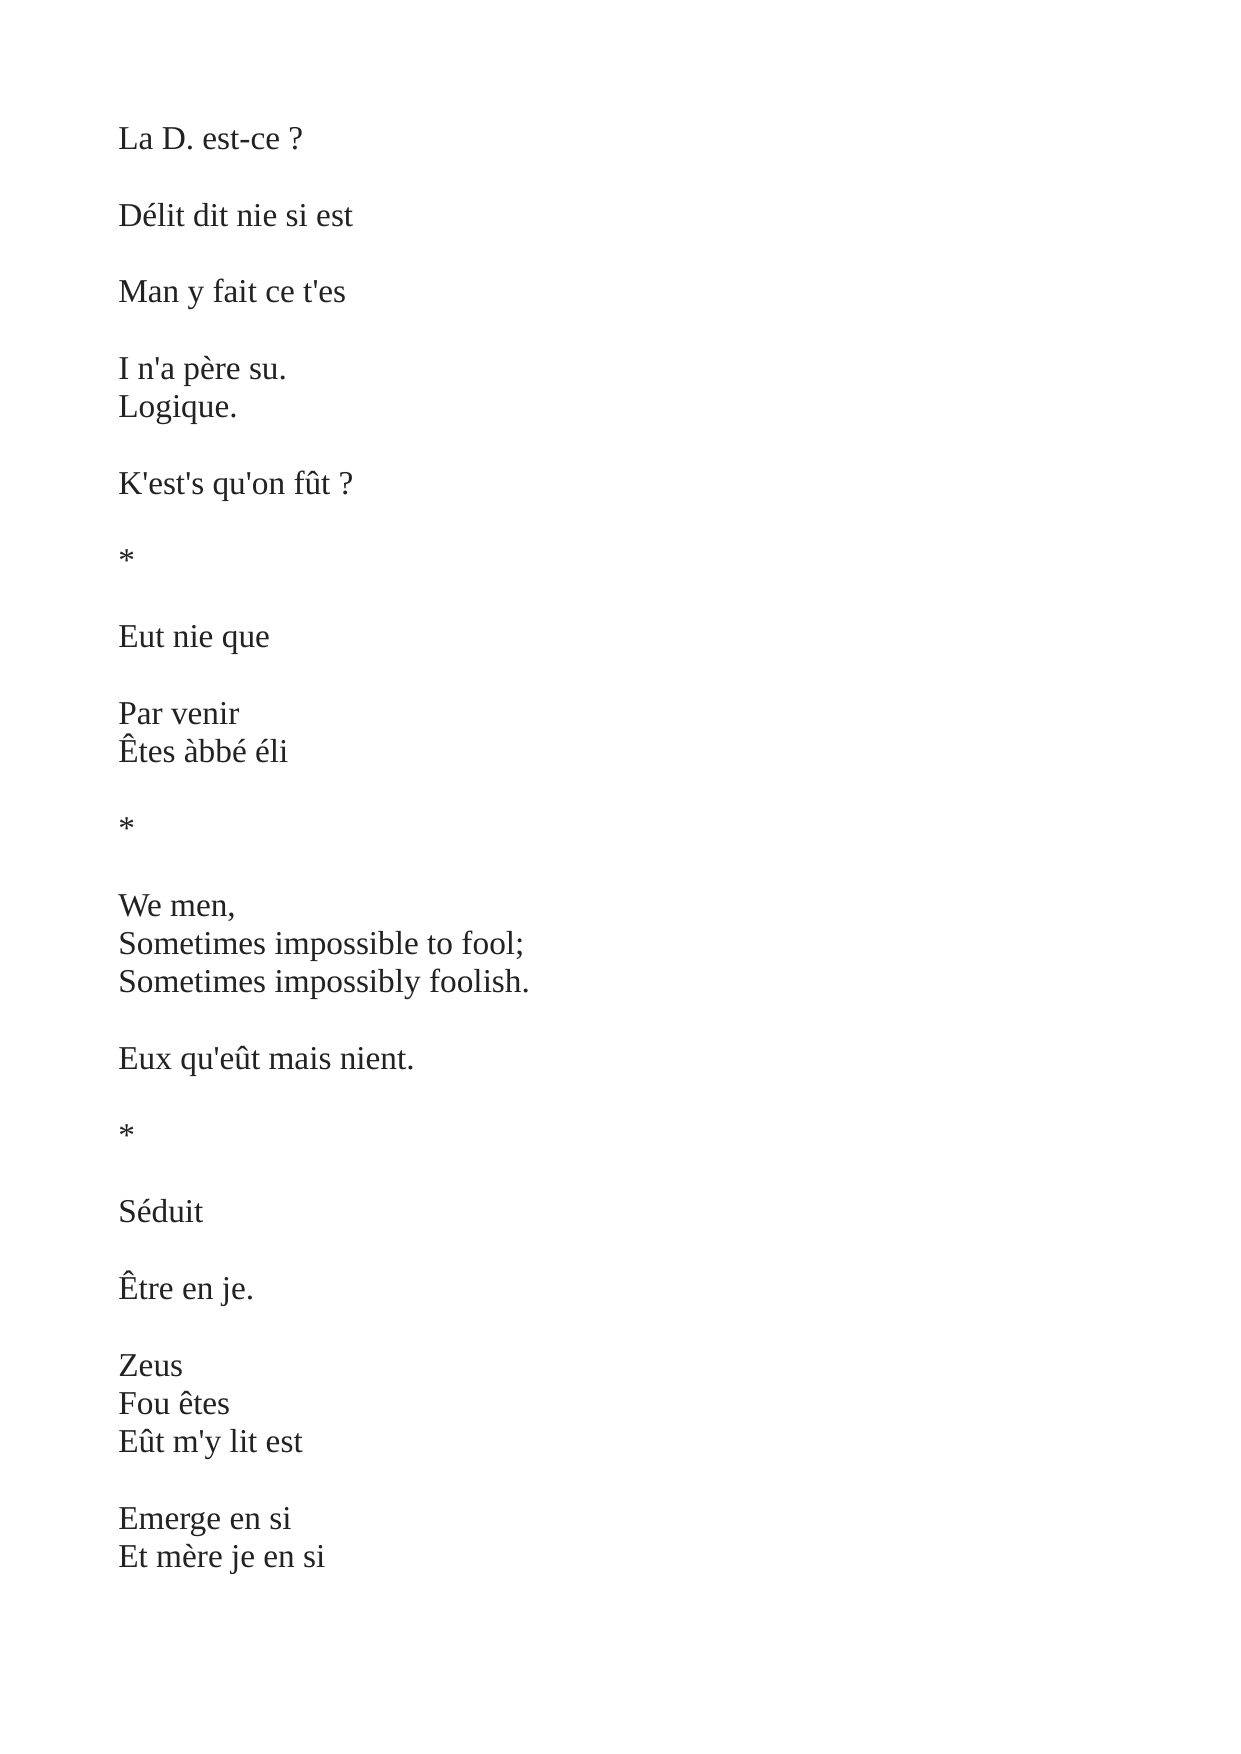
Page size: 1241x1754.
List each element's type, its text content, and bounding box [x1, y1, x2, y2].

text Être en je. [118, 1268, 1122, 1306]
text Êtes àbbé éli [118, 731, 1122, 770]
text La D. est-ce ? [118, 118, 1122, 156]
text * [118, 1115, 1122, 1153]
text Eux qu'eût mais nient. [118, 1038, 1122, 1076]
text We men, [118, 885, 1122, 923]
text Sometimes impossibly foolish. [118, 961, 1122, 1000]
text * [118, 808, 1122, 846]
text Fou êtes [118, 1383, 1122, 1421]
text Man y fait ce t'es [118, 271, 1122, 310]
text K'est's qu'on fût ? [118, 463, 1122, 501]
text Eût m'y lit est [118, 1421, 1122, 1460]
text I n'a père su. [118, 348, 1122, 386]
text Zeus [118, 1345, 1122, 1383]
text Par venir [118, 693, 1122, 731]
text Logique. [118, 386, 1122, 425]
text Emerge en si [118, 1498, 1122, 1536]
text Sometimes impossible to fool; [118, 923, 1122, 961]
text Délit dit nie si est [118, 195, 1122, 233]
text Et mère je en si [118, 1536, 1122, 1575]
text Séduit [118, 1191, 1122, 1230]
text * [118, 540, 1122, 578]
text Eut nie que [118, 616, 1122, 655]
